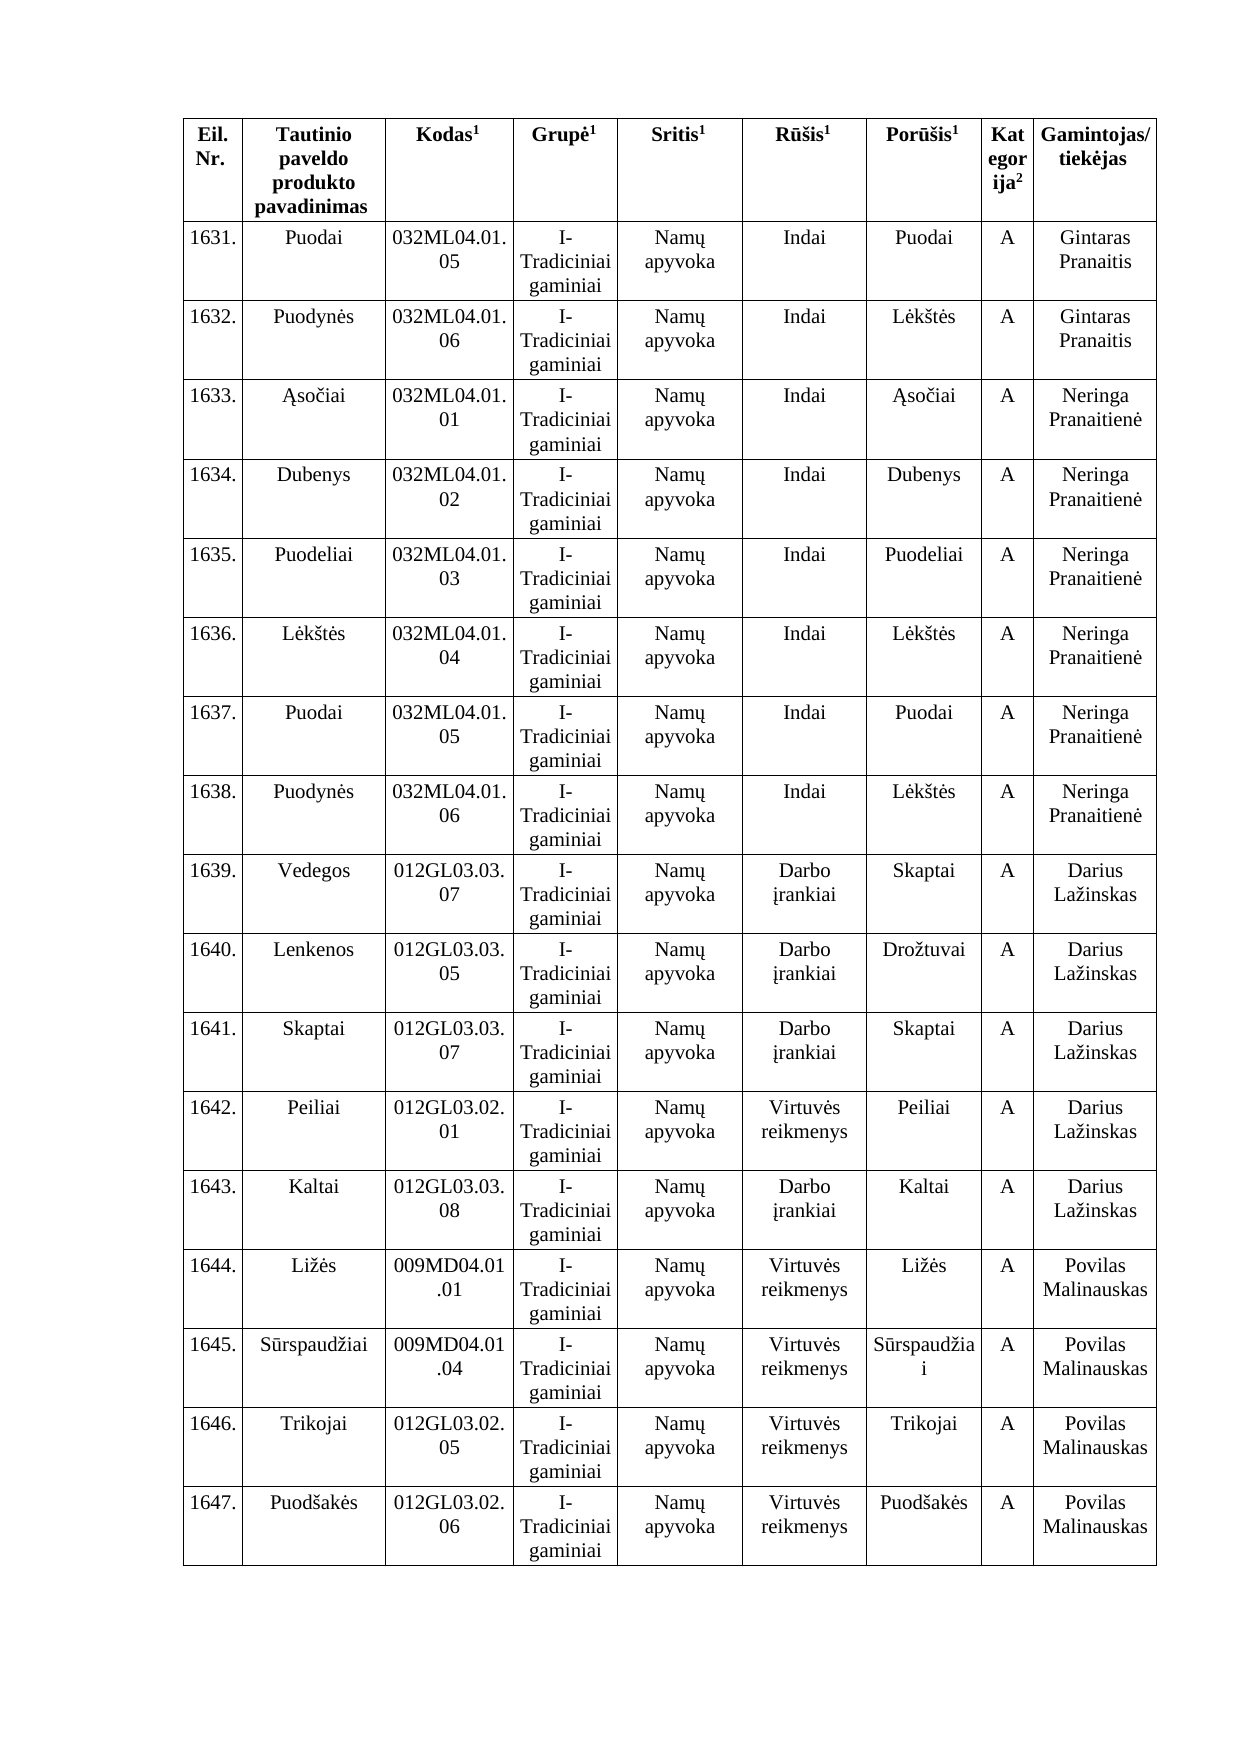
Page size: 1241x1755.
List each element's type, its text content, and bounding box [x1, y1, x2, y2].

table_cell 1634. [184, 460, 242, 537]
table_cell Darius Lažinskas [1034, 934, 1156, 1012]
table_cell Puodai [243, 222, 385, 300]
table_cell A [982, 301, 1033, 379]
table_header Eil. Nr. [184, 119, 242, 221]
table_cell 032ML04.01.01 [386, 380, 513, 458]
table_cell A [982, 1329, 1033, 1407]
table_cell Puodeliai [867, 539, 981, 617]
table_cell 1647. [184, 1487, 242, 1565]
table_cell A [982, 618, 1033, 696]
table_cell Neringa Pranaitienė [1034, 380, 1156, 458]
table_cell Neringa Pranaitienė [1034, 697, 1156, 775]
table_cell Virtuvės reikmenys [743, 1487, 866, 1565]
table_cell Kaltai [867, 1171, 981, 1249]
table_cell Puodai [867, 222, 981, 300]
table_cell Darbo įrankiai [743, 934, 866, 1012]
table_cell Ąsočiai [867, 380, 981, 458]
table_cell I-Tradiciniai gaminiai [514, 380, 617, 458]
table_cell 032ML04.01.03 [386, 539, 513, 617]
table_cell I-Tradiciniai gaminiai [514, 697, 617, 775]
table_header Tautinio paveldo produkto pavadinimas [243, 119, 385, 221]
table_cell Lėkštės [243, 618, 385, 696]
table_cell Skaptai [243, 1013, 385, 1091]
table_cell Indai [743, 460, 866, 537]
table_cell Dubenys [243, 460, 385, 537]
table_cell Indai [743, 776, 866, 854]
table_cell 012GL03.03.05 [386, 934, 513, 1012]
table_cell Lenkenos [243, 934, 385, 1012]
table_cell I-Tradiciniai gaminiai [514, 1329, 617, 1407]
table_cell Vedegos [243, 855, 385, 933]
table_cell A [982, 934, 1033, 1012]
table_cell I-Tradiciniai gaminiai [514, 1408, 617, 1486]
table_cell Lėkštės [867, 301, 981, 379]
table_cell 1643. [184, 1171, 242, 1249]
table_cell Darius Lažinskas [1034, 855, 1156, 933]
table_cell Puodynės [243, 301, 385, 379]
table_cell Virtuvės reikmenys [743, 1092, 866, 1170]
table_cell Povilas Malinauskas [1034, 1487, 1156, 1565]
table_cell 032ML04.01.04 [386, 618, 513, 696]
table_cell Namų apyvoka [618, 380, 742, 458]
table_cell 012GL03.03.08 [386, 1171, 513, 1249]
table_cell Darbo įrankiai [743, 855, 866, 933]
table_cell 1639. [184, 855, 242, 933]
table_cell Sūrspaudžiai [867, 1329, 981, 1407]
table_cell I-Tradiciniai gaminiai [514, 1013, 617, 1091]
table_cell Skaptai [867, 855, 981, 933]
table_cell I-Tradiciniai gaminiai [514, 222, 617, 300]
table_cell 1637. [184, 697, 242, 775]
table_cell 032ML04.01.05 [386, 697, 513, 775]
table_cell 032ML04.01.06 [386, 776, 513, 854]
table_cell 012GL03.02.06 [386, 1487, 513, 1565]
table_cell Darbo įrankiai [743, 1171, 866, 1249]
table_cell 012GL03.02.05 [386, 1408, 513, 1486]
table_cell 1633. [184, 380, 242, 458]
table_cell I-Tradiciniai gaminiai [514, 934, 617, 1012]
table_cell A [982, 1013, 1033, 1091]
table_cell A [982, 1408, 1033, 1486]
table_cell I-Tradiciniai gaminiai [514, 460, 617, 537]
table_cell Puodai [867, 697, 981, 775]
table_cell A [982, 1171, 1033, 1249]
table_cell Peiliai [243, 1092, 385, 1170]
table_cell Povilas Malinauskas [1034, 1408, 1156, 1486]
table_cell Gintaras Pranaitis [1034, 301, 1156, 379]
table_cell Indai [743, 539, 866, 617]
table_cell Trikojai [867, 1408, 981, 1486]
table_header Gamintojas/ tiekėjas [1034, 119, 1156, 221]
table_cell Povilas Malinauskas [1034, 1329, 1156, 1407]
table_cell 1632. [184, 301, 242, 379]
table_cell Puodynės [243, 776, 385, 854]
table_cell Namų apyvoka [618, 697, 742, 775]
table_cell 032ML04.01.02 [386, 460, 513, 537]
table_cell Indai [743, 697, 866, 775]
table_cell 1640. [184, 934, 242, 1012]
table_cell Povilas Malinauskas [1034, 1250, 1156, 1328]
table_cell I-Tradiciniai gaminiai [514, 1092, 617, 1170]
table_header Sritis1 [618, 119, 742, 221]
table_cell 1644. [184, 1250, 242, 1328]
table_cell Namų apyvoka [618, 222, 742, 300]
table_cell I-Tradiciniai gaminiai [514, 855, 617, 933]
table_cell 032ML04.01.05 [386, 222, 513, 300]
table_cell Indai [743, 618, 866, 696]
table_cell Namų apyvoka [618, 1487, 742, 1565]
table_cell I-Tradiciniai gaminiai [514, 301, 617, 379]
table_cell 1631. [184, 222, 242, 300]
table_cell Namų apyvoka [618, 618, 742, 696]
table_cell A [982, 539, 1033, 617]
table_cell A [982, 222, 1033, 300]
table_cell I-Tradiciniai gaminiai [514, 1250, 617, 1328]
table_cell Namų apyvoka [618, 301, 742, 379]
table_cell 012GL03.03.07 [386, 1013, 513, 1091]
table_header Rūšis1 [743, 119, 866, 221]
table_cell 012GL03.03.07 [386, 855, 513, 933]
table_cell A [982, 1092, 1033, 1170]
table_cell Namų apyvoka [618, 1408, 742, 1486]
table_cell A [982, 380, 1033, 458]
table_cell 1642. [184, 1092, 242, 1170]
table_cell Puodai [243, 697, 385, 775]
table_cell I-Tradiciniai gaminiai [514, 1487, 617, 1565]
table_cell Namų apyvoka [618, 1013, 742, 1091]
table_cell Kaltai [243, 1171, 385, 1249]
table_cell Namų apyvoka [618, 1171, 742, 1249]
table_cell Indai [743, 301, 866, 379]
table_cell Darius Lažinskas [1034, 1092, 1156, 1170]
table_cell Neringa Pranaitienė [1034, 460, 1156, 537]
table_header Kategorija2 [982, 119, 1033, 221]
table_cell Lėkštės [867, 776, 981, 854]
table_cell I-Tradiciniai gaminiai [514, 1171, 617, 1249]
table_cell Puodšakės [243, 1487, 385, 1565]
table_cell Indai [743, 380, 866, 458]
table_cell Namų apyvoka [618, 1092, 742, 1170]
table_cell Sūrspaudžiai [243, 1329, 385, 1407]
table_cell I-Tradiciniai gaminiai [514, 776, 617, 854]
table_cell Puodeliai [243, 539, 385, 617]
table_cell Darius Lažinskas [1034, 1013, 1156, 1091]
table_cell Lėkštės [867, 618, 981, 696]
table_cell A [982, 460, 1033, 537]
table_cell 1638. [184, 776, 242, 854]
table_cell 1646. [184, 1408, 242, 1486]
table_cell 1636. [184, 618, 242, 696]
table_cell Skaptai [867, 1013, 981, 1091]
table_cell A [982, 855, 1033, 933]
table_cell Drožtuvai [867, 934, 981, 1012]
table_header Porūšis1 [867, 119, 981, 221]
table_cell A [982, 1487, 1033, 1565]
table_cell Darbo įrankiai [743, 1013, 866, 1091]
table_cell Namų apyvoka [618, 1329, 742, 1407]
table_cell 012GL03.02.01 [386, 1092, 513, 1170]
table_cell Namų apyvoka [618, 776, 742, 854]
table_cell A [982, 697, 1033, 775]
table_cell Ližės [867, 1250, 981, 1328]
table_cell 009MD04.01.04 [386, 1329, 513, 1407]
table_cell 1635. [184, 539, 242, 617]
table_cell Namų apyvoka [618, 934, 742, 1012]
table_cell A [982, 776, 1033, 854]
table_cell Neringa Pranaitienė [1034, 618, 1156, 696]
table_cell Neringa Pranaitienė [1034, 539, 1156, 617]
table_cell Namų apyvoka [618, 855, 742, 933]
table_cell Virtuvės reikmenys [743, 1408, 866, 1486]
table_cell Puodšakės [867, 1487, 981, 1565]
table_cell I-Tradiciniai gaminiai [514, 618, 617, 696]
table_cell 1645. [184, 1329, 242, 1407]
table_cell Virtuvės reikmenys [743, 1250, 866, 1328]
table_cell I-Tradiciniai gaminiai [514, 539, 617, 617]
table_cell 032ML04.01.06 [386, 301, 513, 379]
table_cell Darius Lažinskas [1034, 1171, 1156, 1249]
table_cell Namų apyvoka [618, 460, 742, 537]
table_cell Trikojai [243, 1408, 385, 1486]
table_cell 1641. [184, 1013, 242, 1091]
table_cell Namų apyvoka [618, 1250, 742, 1328]
table_cell 009MD04.01.01 [386, 1250, 513, 1328]
table_cell Peiliai [867, 1092, 981, 1170]
table_cell Ąsočiai [243, 380, 385, 458]
table_cell Dubenys [867, 460, 981, 537]
table_cell A [982, 1250, 1033, 1328]
table_cell Ližės [243, 1250, 385, 1328]
table_cell Namų apyvoka [618, 539, 742, 617]
table_cell Neringa Pranaitienė [1034, 776, 1156, 854]
table_cell Gintaras Pranaitis [1034, 222, 1156, 300]
table_header Kodas1 [386, 119, 513, 221]
table_cell Virtuvės reikmenys [743, 1329, 866, 1407]
table_header Grupė1 [514, 119, 617, 221]
table_cell Indai [743, 222, 866, 300]
